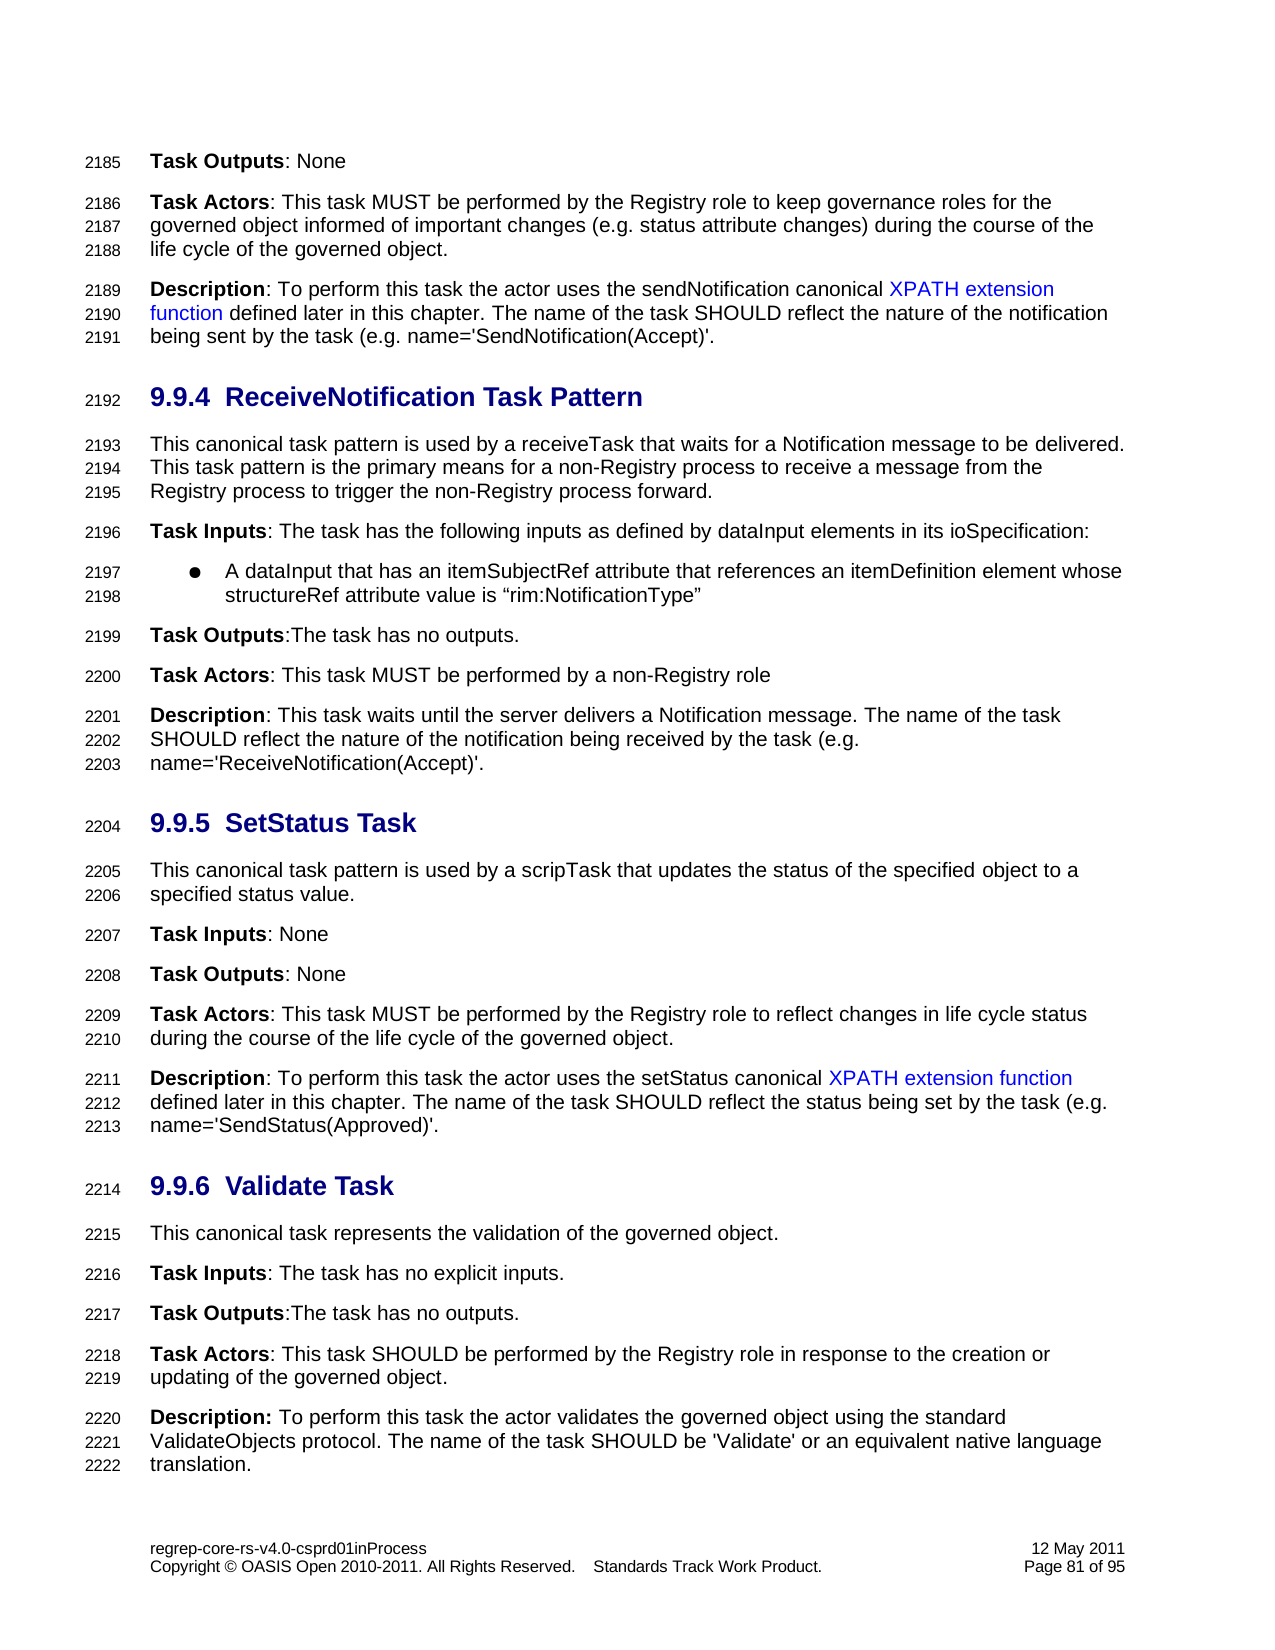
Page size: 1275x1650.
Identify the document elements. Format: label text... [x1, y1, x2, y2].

text This canonical task pattern is used by a receiveTask that waits for a Notification message to be delivered. This task pattern is the primary means for a non-Registry process to receive a message from the Registry process to trigger the non-Registry process forward. [150, 432, 1125, 503]
text Task Actors: This task MUST be performed by a non-Registry role [150, 664, 1125, 687]
text Task Actors: This task SHOULD be performed by the Registry role in response to the creation or updating of the governed object. [150, 1342, 1125, 1389]
list A dataInput that has an itemSubjectRef attribute that references an itemDefinition element whose structureRef attribute value is “rim:NotificationType” [187, 560, 1125, 607]
text This canonical task represents the validation of the governed object. [150, 1221, 1125, 1245]
subtitle Validate Task [150, 1171, 1125, 1201]
text Task Outputs: None [150, 150, 1125, 173]
text Task Inputs: The task has no explicit inputs. [150, 1262, 1125, 1285]
text This canonical task pattern is used by a scripTask that updates the status of the specified object to a specified status value. [150, 859, 1125, 906]
text Task Inputs: None [150, 922, 1125, 946]
text Task Actors: This task MUST be performed by the Registry role to keep governance roles for the governed object informed of important changes (e.g. status attribute changes) during the course of the life cycle of the governed object. [150, 190, 1125, 261]
text Description: To perform this task the actor uses the setStatus canonical XPATH extension function defined later in this chapter. The name of the task SHOULD reflect the status being set by the task (e.g. name='SendStatus(Approved)'. [150, 1067, 1125, 1137]
subtitle SetStatus Task [150, 808, 1125, 838]
text Task Outputs:The task has no outputs. [150, 1302, 1125, 1325]
text Description: To perform this task the actor validates the governed object using the standard ValidateObjects protocol. The name of the task SHOULD be 'Validate' or an equivalent native language translation. [150, 1406, 1125, 1476]
text Task Inputs: The task has the following inputs as defined by dataInput elements in its ioSpecification: [150, 519, 1125, 543]
text Description: This task waits until the server delivers a Notification message. The name of the task SHOULD reflect the nature of the notification being received by the task (e.g. name='ReceiveNotification(Accept)'. [150, 704, 1125, 774]
text Task Outputs: None [150, 963, 1125, 986]
subtitle ReceiveNotification Task Pattern [150, 381, 1125, 411]
text Task Outputs:The task has no outputs. [150, 623, 1125, 647]
text Task Actors: This task MUST be performed by the Registry role to reflect changes in life cycle status during the course of the life cycle of the governed object. [150, 1003, 1125, 1050]
text Description: To perform this task the actor uses the sendNotification canonical XPATH extension function defined later in this chapter. The name of the task SHOULD reflect the nature of the notification being sent by the task (e.g. name='SendNotification(Accept)'. [150, 277, 1125, 348]
